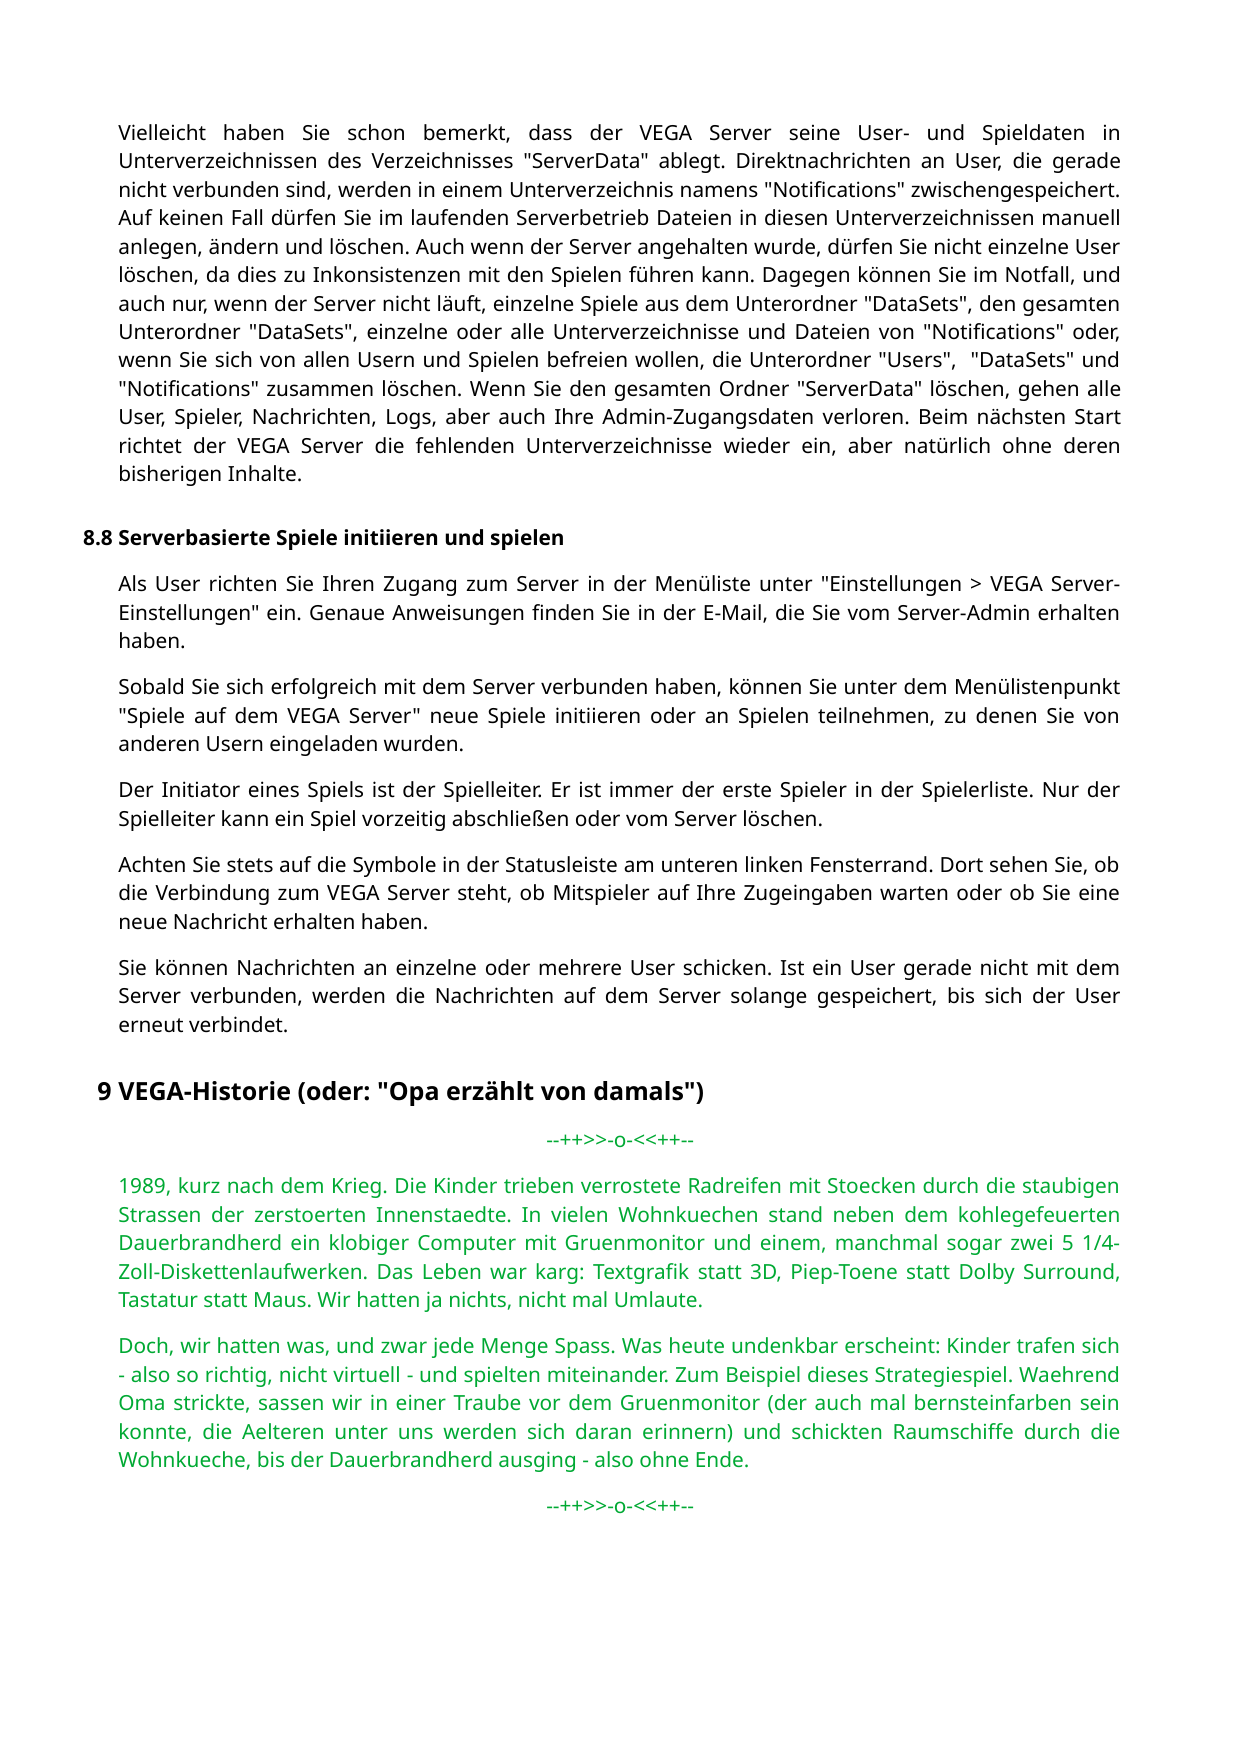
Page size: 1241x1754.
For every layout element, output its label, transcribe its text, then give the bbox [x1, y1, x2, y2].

text --++>>-o-<<++-- [118, 1491, 1122, 1520]
text Vielleicht haben Sie schon bemerkt, dass der VEGA Server seine User- und Spieldaten in Unterverzeichnissen des Verzeichnisses "ServerData" ablegt. Direktnachrichten an User, die gerade nicht verbunden sind, werden in einem Unterverzeichnis namens "Notifications" zwischengespeichert. Auf keinen Fall dürfen Sie im laufenden Serverbetrieb Dateien in diesen Unterverzeichnissen manuell anlegen, ändern und löschen. Auch wenn der Server angehalten wurde, dürfen Sie nicht einzelne User löschen, da dies zu Inkonsistenzen mit den Spielen führen kann. Dagegen können Sie im Notfall, und auch nur, wenn der Server nicht läuft, einzelne Spiele aus dem Unterordner "DataSets", den gesamten Unterordner "DataSets", einzelne oder alle Unterverzeichnisse und Dateien von "Notifications" oder, wenn Sie sich von allen Usern und Spielen befreien wollen, die Unterordner "Users", "DataSets" und "Notifications" zusammen löschen. Wenn Sie den gesamten Ordner "ServerData" löschen, gehen alle User, Spieler, Nachrichten, Logs, aber auch Ihre Admin-Zugangsdaten verloren. Beim nächsten Start richtet der VEGA Server die fehlenden Unterverzeichnisse wieder ein, aber natürlich ohne deren bisherigen Inhalte. [118, 118, 1122, 488]
text Sobald Sie sich erfolgreich mit dem Server verbunden haben, können Sie unter dem Menülistenpunkt "Spiele auf dem VEGA Server" neue Spiele initiieren oder an Spielen teilnehmen, zu denen Sie von anderen Usern eingeladen wurden. [118, 672, 1122, 758]
text --++>>-o-<<++-- [118, 1126, 1122, 1154]
text Sie können Nachrichten an einzelne oder mehrere User schicken. Ist ein User gerade nicht mit dem Server verbunden, werden die Nachrichten auf dem Server solange gespeichert, bis sich der User erneut verbindet. [118, 953, 1122, 1038]
text Als User richten Sie Ihren Zugang zum Server in der Menüliste unter "Einstellungen > VEGA Server-Einstellungen" ein. Genaue Anweisungen finden Sie in der E-Mail, die Sie vom Server-Admin erhalten haben. [118, 569, 1122, 655]
text Achten Sie stets auf die Symbole in der Statusleiste am unteren linken Fensterrand. Dort sehen Sie, ob die Verbindung zum VEGA Server steht, ob Mitspieler auf Ihre Zugeingaben warten oder ob Sie eine neue Nachricht erhalten haben. [118, 850, 1122, 935]
text Der Initiator eines Spiels ist der Spielleiter. Er ist immer der erste Spieler in der Spielerliste. Nur der Spielleiter kann ein Spiel vorzeitig abschließen oder vom Server löschen. [118, 775, 1122, 832]
text 1989, kurz nach dem Krieg. Die Kinder trieben verrostete Radreifen mit Stoecken durch die staubigen Strassen der zerstoerten Innenstaedte. In vielen Wohnkuechen stand neben dem kohlegefeuerten Dauerbrandherd ein klobiger Computer mit Gruenmonitor und einem, manchmal sogar zwei 5 1/4-Zoll-Diskettenlaufwerken. Das Leben war karg: Textgrafik statt 3D, Piep-Toene statt Dolby Surround, Tastatur statt Maus. Wir hatten ja nichts, nicht mal Umlaute. [118, 1172, 1122, 1314]
subtitle VEGA-Historie (oder: "Opa erzählt von damals") [118, 1074, 1122, 1108]
text Doch, wir hatten was, und zwar jede Menge Spass. Was heute undenkbar erscheint: Kinder trafen sich - also so richtig, nicht virtuell - und spielten miteinander. Zum Beispiel dieses Strategiespiel. Waehrend Oma strickte, sassen wir in einer Traube vor dem Gruenmonitor (der auch mal bernsteinfarben sein konnte, die Aelteren unter uns werden sich daran erinnern) und schickten Raumschiffe durch die Wohnkueche, bis der Dauerbrandherd ausging - also ohne Ende. [118, 1332, 1122, 1474]
subtitle Serverbasierte Spiele initiieren und spielen [118, 523, 1122, 552]
